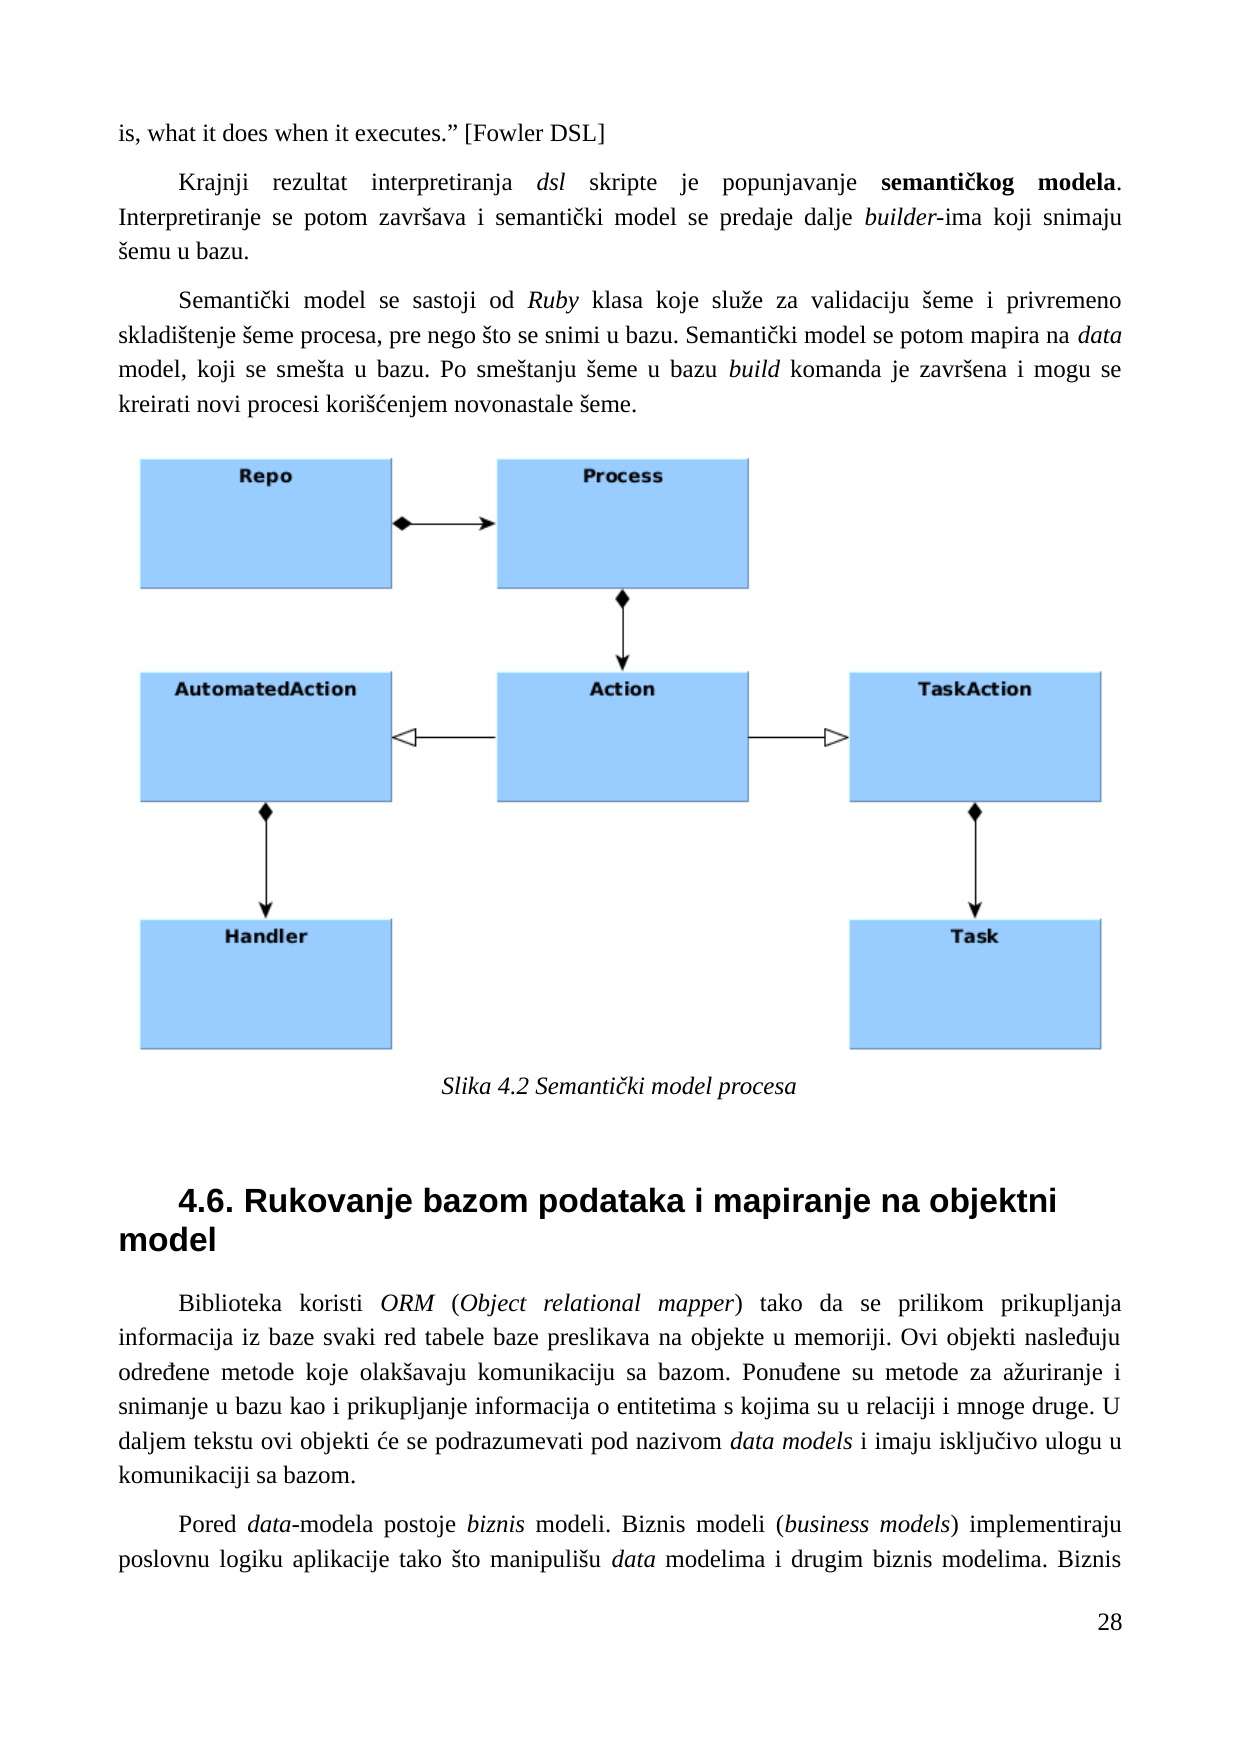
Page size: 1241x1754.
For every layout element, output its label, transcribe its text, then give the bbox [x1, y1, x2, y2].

text Semantički model se sastoji od Ruby klasa koje služe za validaciju šeme i privremeno skladištenje šeme procesa, pre nego što se snimi u bazu. Semantički model se potom mapira na data model, koji se smešta u bazu. Po smeštanju šeme u bazu build komanda je završena i mogu se kreirati novi procesi korišćenjem novonastale šeme. [118, 285, 1122, 417]
text Slika 4.2 Semantički model procesa [118, 1071, 1122, 1100]
text Pored data-modela postoje biznis modeli. Biznis modeli (business models) implementiraju poslovnu logiku aplikacije tako što manipulišu data modelima i drugim biznis modelima. Biznis [118, 1509, 1122, 1573]
text is, what it does when it executes.” [Fowler DSL] [118, 118, 1122, 147]
text Krajnji rezultat interpretiranja dsl skripte je popunjavanje semantičkog modela. Interpretiranje se potom završava i semantički model se predaje dalje builder-ima koji snimaju šemu u bazu. [118, 167, 1122, 265]
subtitle Rukovanje bazom podataka i mapiranje na objektni model [118, 1181, 1122, 1258]
text Biblioteka koristi ORM (Object relational mapper) tako da se prilikom prikupljanja informacija iz baze svaki red tabele baze preslikava na objekte u memoriji. Ovi objekti nasleđuju određene metode koje olakšavaju komunikaciju sa bazom. Ponuđene su metode za ažuriranje i snimanje u bazu kao i prikupljanje informacija o entitetima s kojima su u relaciji i mnoge druge. U daljem tekstu ovi objekti će se podrazumevati pod nazivom data models i imaju isključivo ulogu u komunikaciji sa bazom. [118, 1288, 1122, 1489]
picture [118, 437, 1123, 1071]
